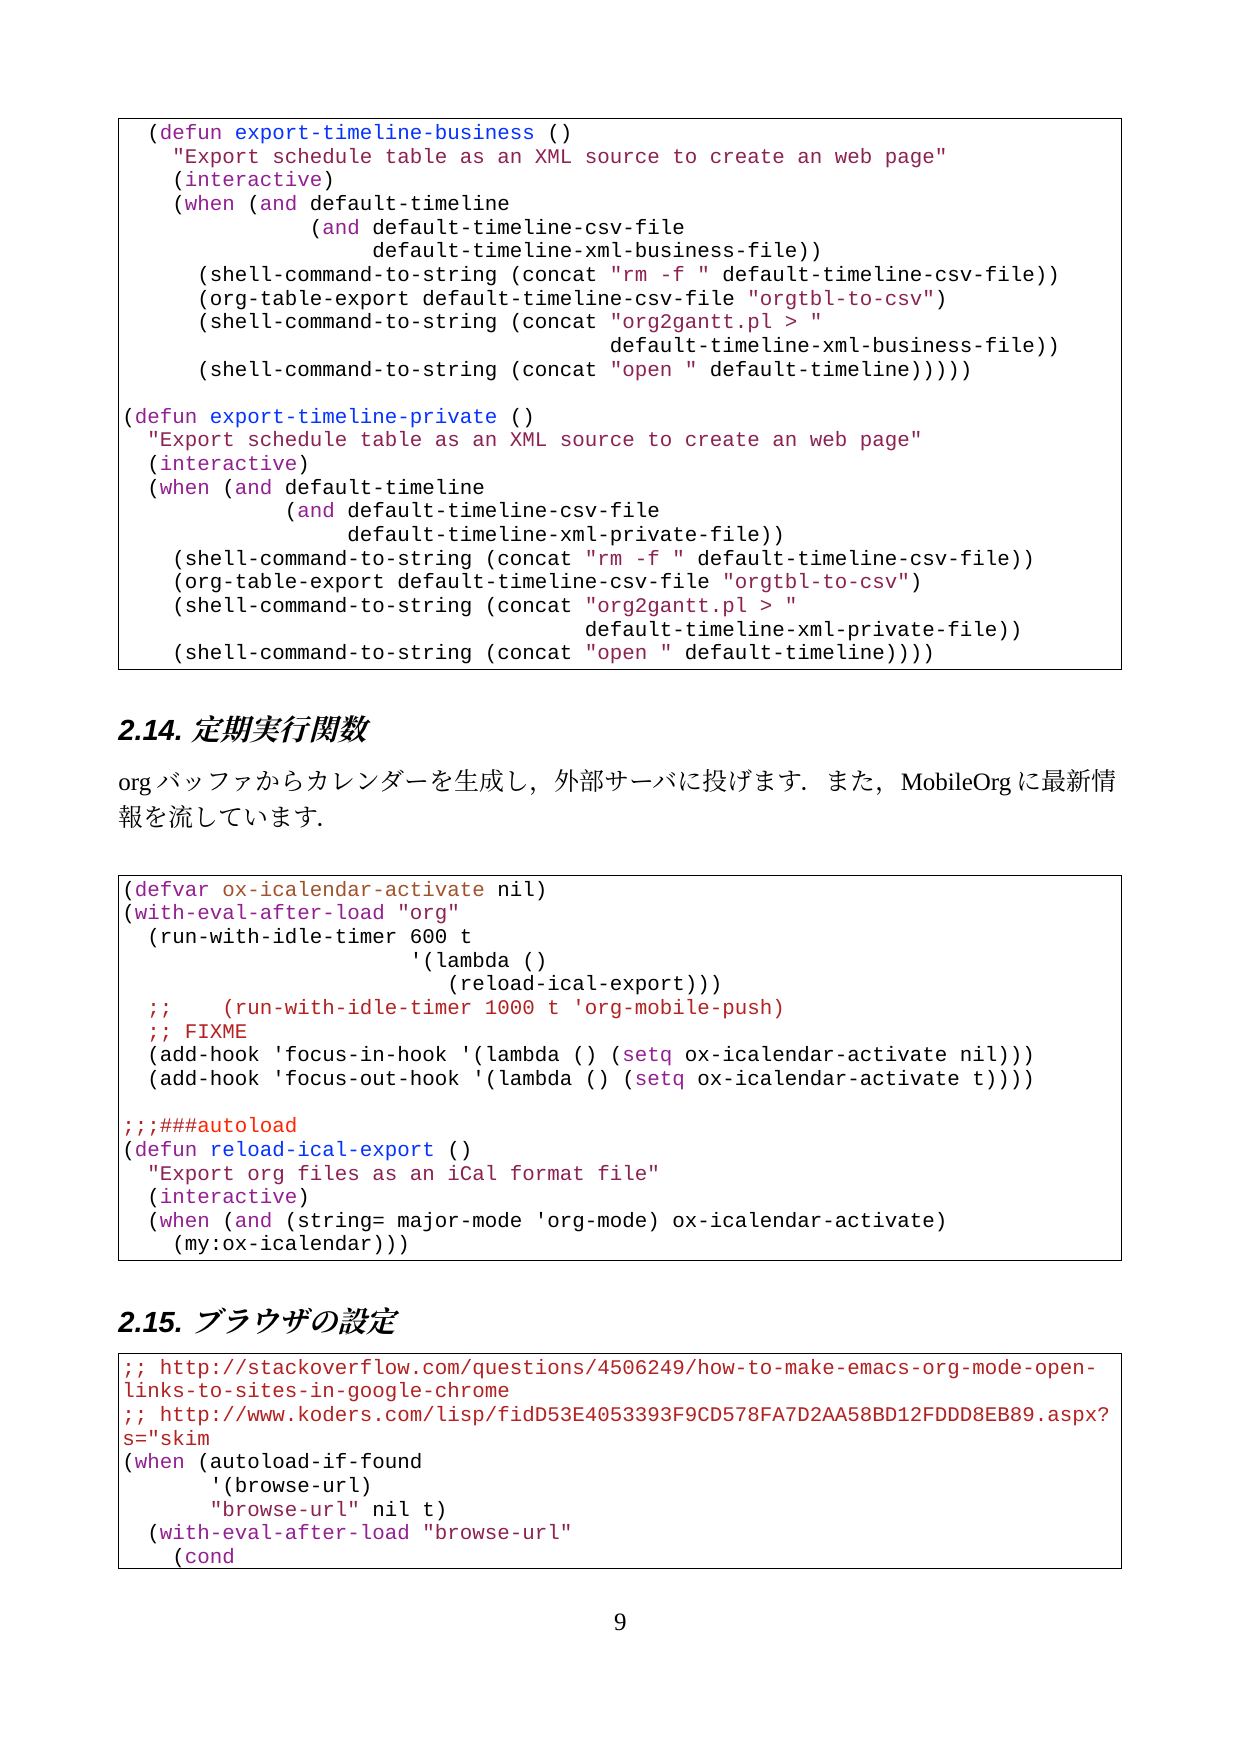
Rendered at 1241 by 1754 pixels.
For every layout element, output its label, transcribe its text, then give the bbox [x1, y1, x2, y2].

text (with-eval-after-load "browse-url" [119, 1518, 1121, 1542]
text (shell-command-to-string (concat "org2gantt.pl > " [119, 591, 1121, 615]
text "Export schedule table as an XML source to create an web page" [119, 426, 1121, 449]
text (shell-command-to-string (concat "open " default-timeline))))) [119, 354, 1121, 378]
text "browse-url" nil t) [119, 1495, 1121, 1518]
text (when (and default-timeline [119, 189, 1121, 213]
text (add-hook 'focus-out-hook '(lambda () (setq ox-icalendar-activate t)))) [119, 1064, 1121, 1088]
text ;; http://www.koders.com/lisp/fidD53E4053393F9CD578FA7D2AA58BD12FDDD8EB89.aspx?s="skim [119, 1400, 1121, 1447]
text (defvar ox-icalendar-activate nil) [119, 876, 1121, 898]
text (org-table-export default-timeline-csv-file "orgtbl-to-csv") [119, 284, 1121, 307]
text (defun export-timeline-private () [119, 402, 1121, 426]
text (my:ox-icalendar))) [119, 1229, 1121, 1260]
text "Export schedule table as an XML source to create an web page" [119, 142, 1121, 165]
text (interactive) [119, 165, 1121, 189]
text (and default-timeline-csv-file [119, 496, 1121, 520]
text (defun reload-ical-export () [119, 1135, 1121, 1158]
text (reload-ical-export))) [119, 969, 1121, 993]
text '(browse-url) [119, 1471, 1121, 1495]
text default-timeline-xml-private-file)) [119, 615, 1121, 638]
text (shell-command-to-string (concat "open " default-timeline)))) [119, 638, 1121, 669]
subtitle ブラウザの設定 [118, 1298, 1122, 1340]
text (and default-timeline-csv-file [119, 213, 1121, 236]
text ;; (run-with-idle-timer 1000 t 'org-mobile-push) [119, 993, 1121, 1017]
text default-timeline-xml-business-file)) [119, 236, 1121, 260]
subtitle 定期実行関数 [118, 707, 1122, 749]
text (shell-command-to-string (concat "rm -f " default-timeline-csv-file)) [119, 260, 1121, 284]
text (when (and default-timeline [119, 473, 1121, 496]
text (with-eval-after-load "org" [119, 898, 1121, 922]
text (when (and (string= major-mode 'org-mode) ox-icalendar-activate) [119, 1206, 1121, 1229]
text (run-with-idle-timer 600 t [119, 922, 1121, 946]
text default-timeline-xml-private-file)) [119, 520, 1121, 544]
text (shell-command-to-string (concat "org2gantt.pl > " [119, 307, 1121, 331]
text orgバッファからカレンダーを生成し，外部サーバに投げます．また，MobileOrgに最新情報を流しています． [118, 762, 1122, 862]
text (shell-command-to-string (concat "rm -f " default-timeline-csv-file)) [119, 544, 1121, 567]
text "Export org files as an iCal format file" [119, 1158, 1121, 1182]
text (when (autoload-if-found [119, 1447, 1121, 1471]
text ;; FIXME [119, 1017, 1121, 1040]
text default-timeline-xml-business-file)) [119, 331, 1121, 354]
text (cond [119, 1542, 1121, 1568]
text (interactive) [119, 449, 1121, 473]
text ;;;###autoload [119, 1111, 1121, 1135]
text (defun export-timeline-business () [119, 119, 1121, 142]
text ;; http://stackoverflow.com/questions/4506249/how-to-make-emacs-org-mode-open-links-to-sites-in-google-chrome [119, 1354, 1121, 1400]
text (interactive) [119, 1182, 1121, 1206]
text (org-table-export default-timeline-csv-file "orgtbl-to-csv") [119, 567, 1121, 591]
text (add-hook 'focus-in-hook '(lambda () (setq ox-icalendar-activate nil))) [119, 1040, 1121, 1064]
text '(lambda () [119, 946, 1121, 969]
